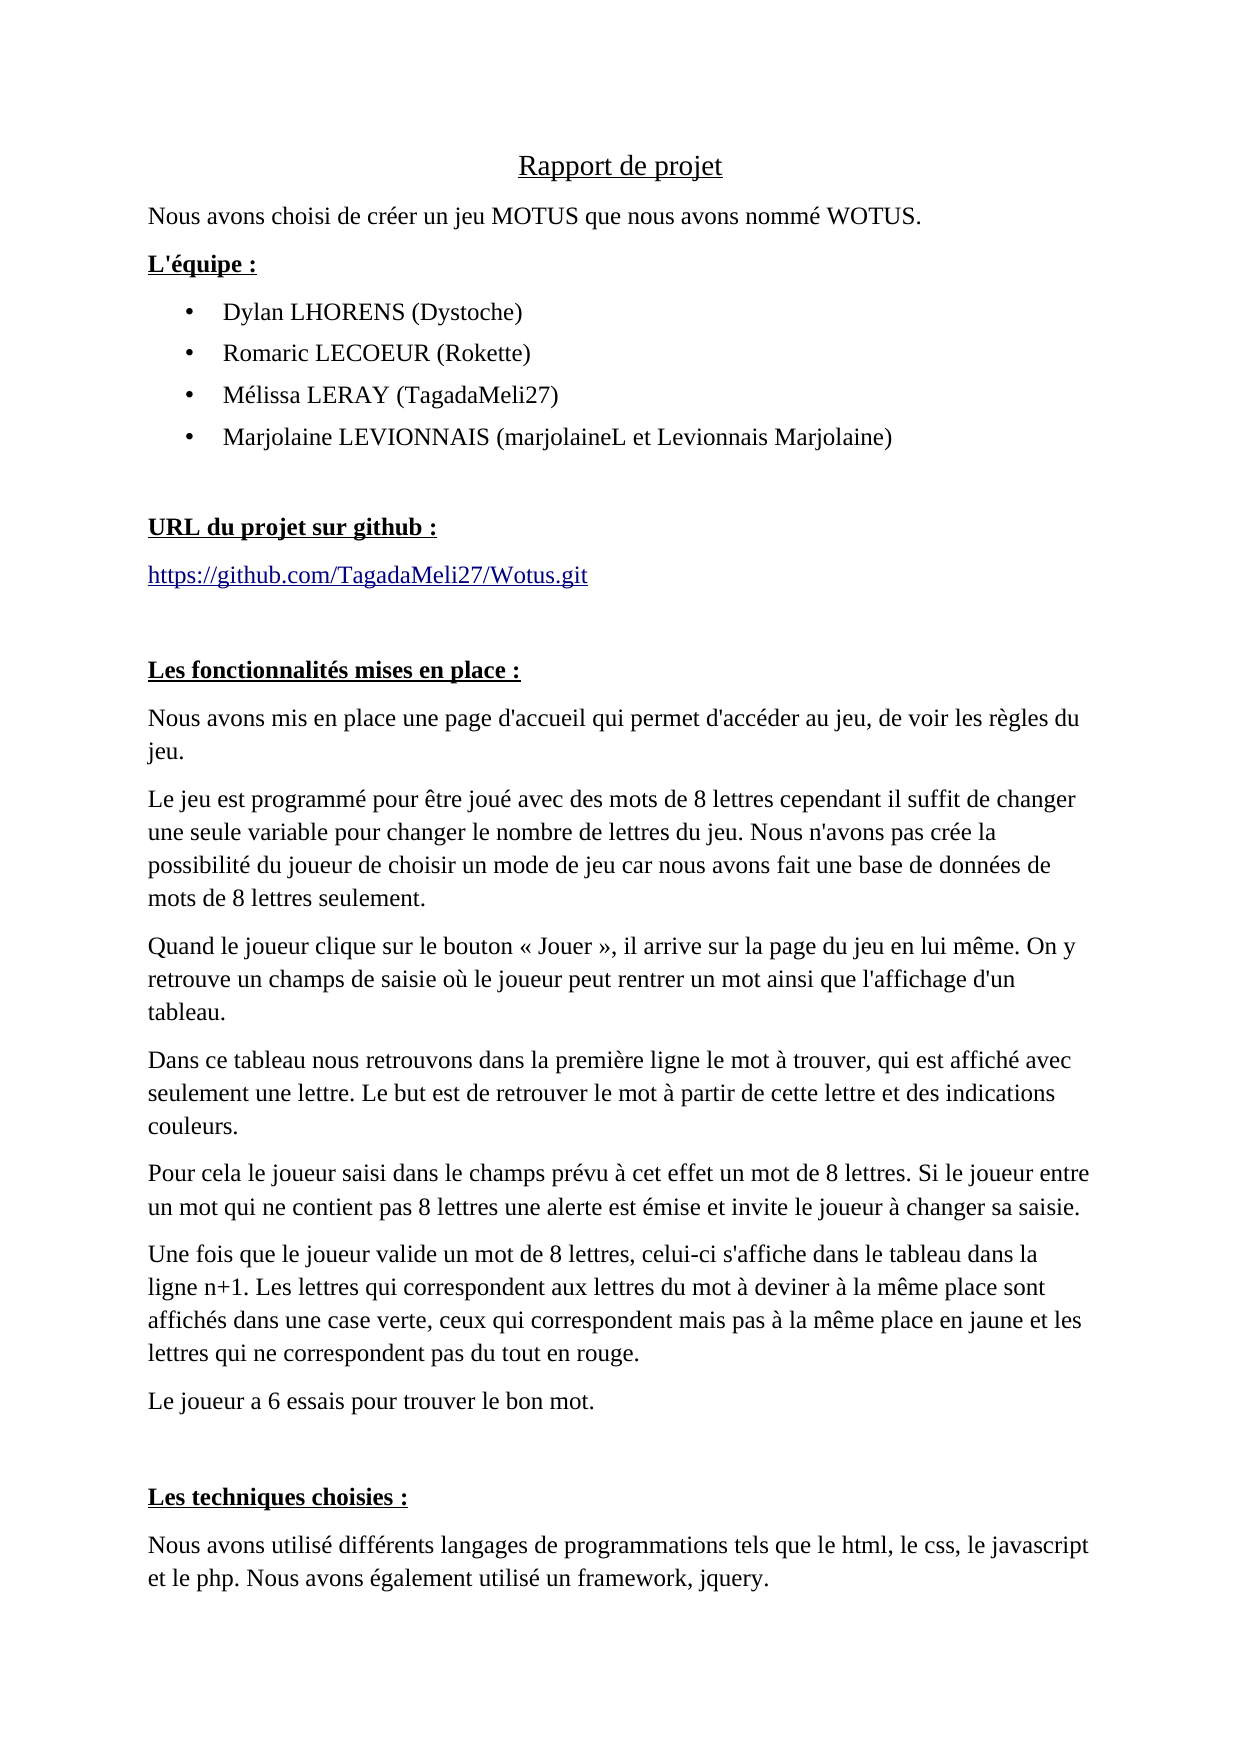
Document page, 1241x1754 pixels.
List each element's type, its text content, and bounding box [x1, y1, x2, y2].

text Rapport de projet [148, 148, 1093, 181]
text URL du projet sur github : [148, 512, 1093, 541]
text Nous avons utilisé différents langages de programmations tels que le html, le css, le javascript et le php. Nous avons également utilisé un framework, jquery. [148, 1530, 1093, 1591]
list Mélissa LERAY (TagadaMeli27) [185, 380, 1093, 409]
text Le joueur a 6 essais pour trouver le bon mot. [148, 1386, 1093, 1415]
text Les techniques choisies : [148, 1482, 1093, 1511]
text Nous avons choisi de créer un jeu MOTUS que nous avons nommé WOTUS. [148, 201, 1093, 230]
text Dans ce tableau nous retrouvons dans la première ligne le mot à trouver, qui est affiché avec seulement une lettre. Le but est de retrouver le mot à partir de cette lettre et des indications couleurs. [148, 1045, 1093, 1139]
text Quand le joueur clique sur le bouton « Jouer », il arrive sur la page du jeu en lui même. On y retrouve un champs de saisie où le joueur peut rentrer un mot ainsi que l'affichage d'un tableau. [148, 931, 1093, 1026]
text Les fonctionnalités mises en place : [148, 655, 1093, 684]
text L'équipe : [148, 249, 1093, 277]
list Marjolaine LEVIONNAIS (marjolaineL et Levionnais Marjolaine) [185, 422, 1093, 451]
text Le jeu est programmé pour être joué avec des mots de 8 lettres cependant il suffit de changer une seule variable pour changer le nombre de lettres du jeu. Nous n'avons pas crée la possibilité du joueur de choisir un mode de jeu car nous avons fait une base de données de mots de 8 lettres seulement. [148, 784, 1093, 912]
text Nous avons mis en place une page d'accueil qui permet d'accéder au jeu, de voir les règles du jeu. [148, 703, 1093, 765]
text https://github.com/TagadaMeli27/Wotus.git [148, 560, 1093, 588]
list Dylan LHORENS (Dystoche) [185, 297, 1093, 325]
list Romaric LECOEUR (Rokette) [185, 338, 1093, 367]
text Pour cela le joueur saisi dans le champs prévu à cet effet un mot de 8 lettres. Si le joueur entre un mot qui ne contient pas 8 lettres une alerte est émise et invite le joueur à changer sa saisie. [148, 1158, 1093, 1220]
text Une fois que le joueur valide un mot de 8 lettres, celui-ci s'affiche dans le tableau dans la ligne n+1. Les lettres qui correspondent aux lettres du mot à deviner à la même place sont affichés dans une case verte, ceux qui correspondent mais pas à la même place en jaune et les lettres qui ne correspondent pas du tout en rouge. [148, 1239, 1093, 1367]
